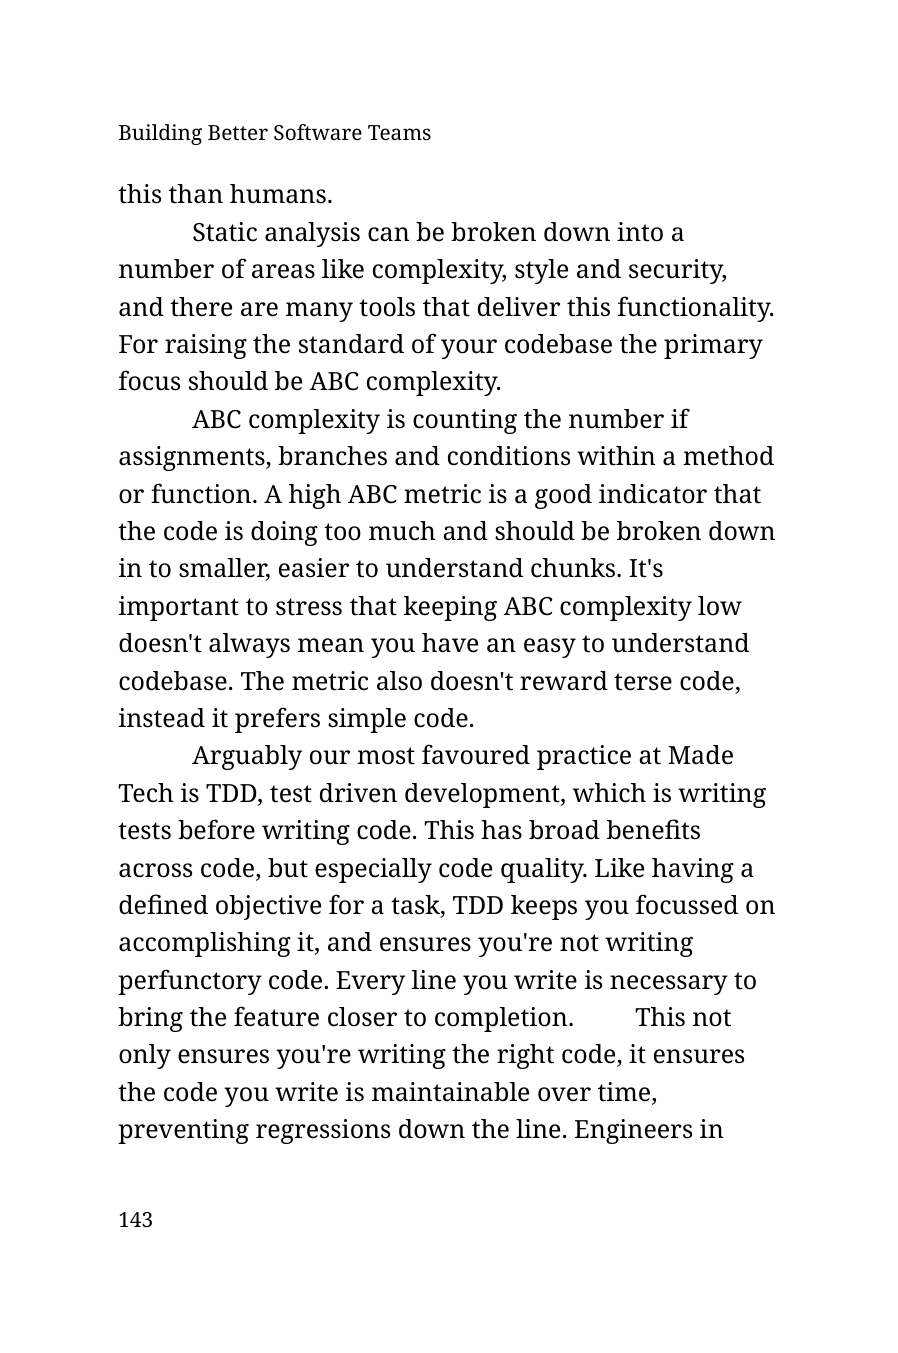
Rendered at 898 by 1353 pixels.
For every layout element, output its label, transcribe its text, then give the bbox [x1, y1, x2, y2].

text Static analysis can be broken down into a number of areas like complexity, style and security, and there are many tools that deliver this functionality. For raising the standard of your codebase the primary focus should be ABC complexity. [118, 214, 779, 398]
text this than humans. [118, 177, 779, 211]
text ABC complexity is counting the number if assignments, branches and conditions within a method or function. A high ABC metric is a good indicator that the code is doing too much and should be broken down in to smaller, easier to understand chunks. It's important to stress that keeping ABC complexity low doesn't always mean you have an easy to understand codebase. The metric also doesn't reward terse code, instead it prefers simple code. [118, 401, 779, 735]
text Arguably our most favoured practice at Made Tech is TDD, test driven development, which is writing tests before writing code. This has broad benefits across code, but especially code quality. Like having a defined objective for a task, TDD keeps you focussed on accomplishing it, and ensures you're not writing perfunctory code. Every line you write is necessary to bring the feature closer to completion. This not only ensures you're writing the right code, it ensures the code you write is maintainable over time, preventing regressions down the line. Engineers in [118, 738, 779, 1146]
